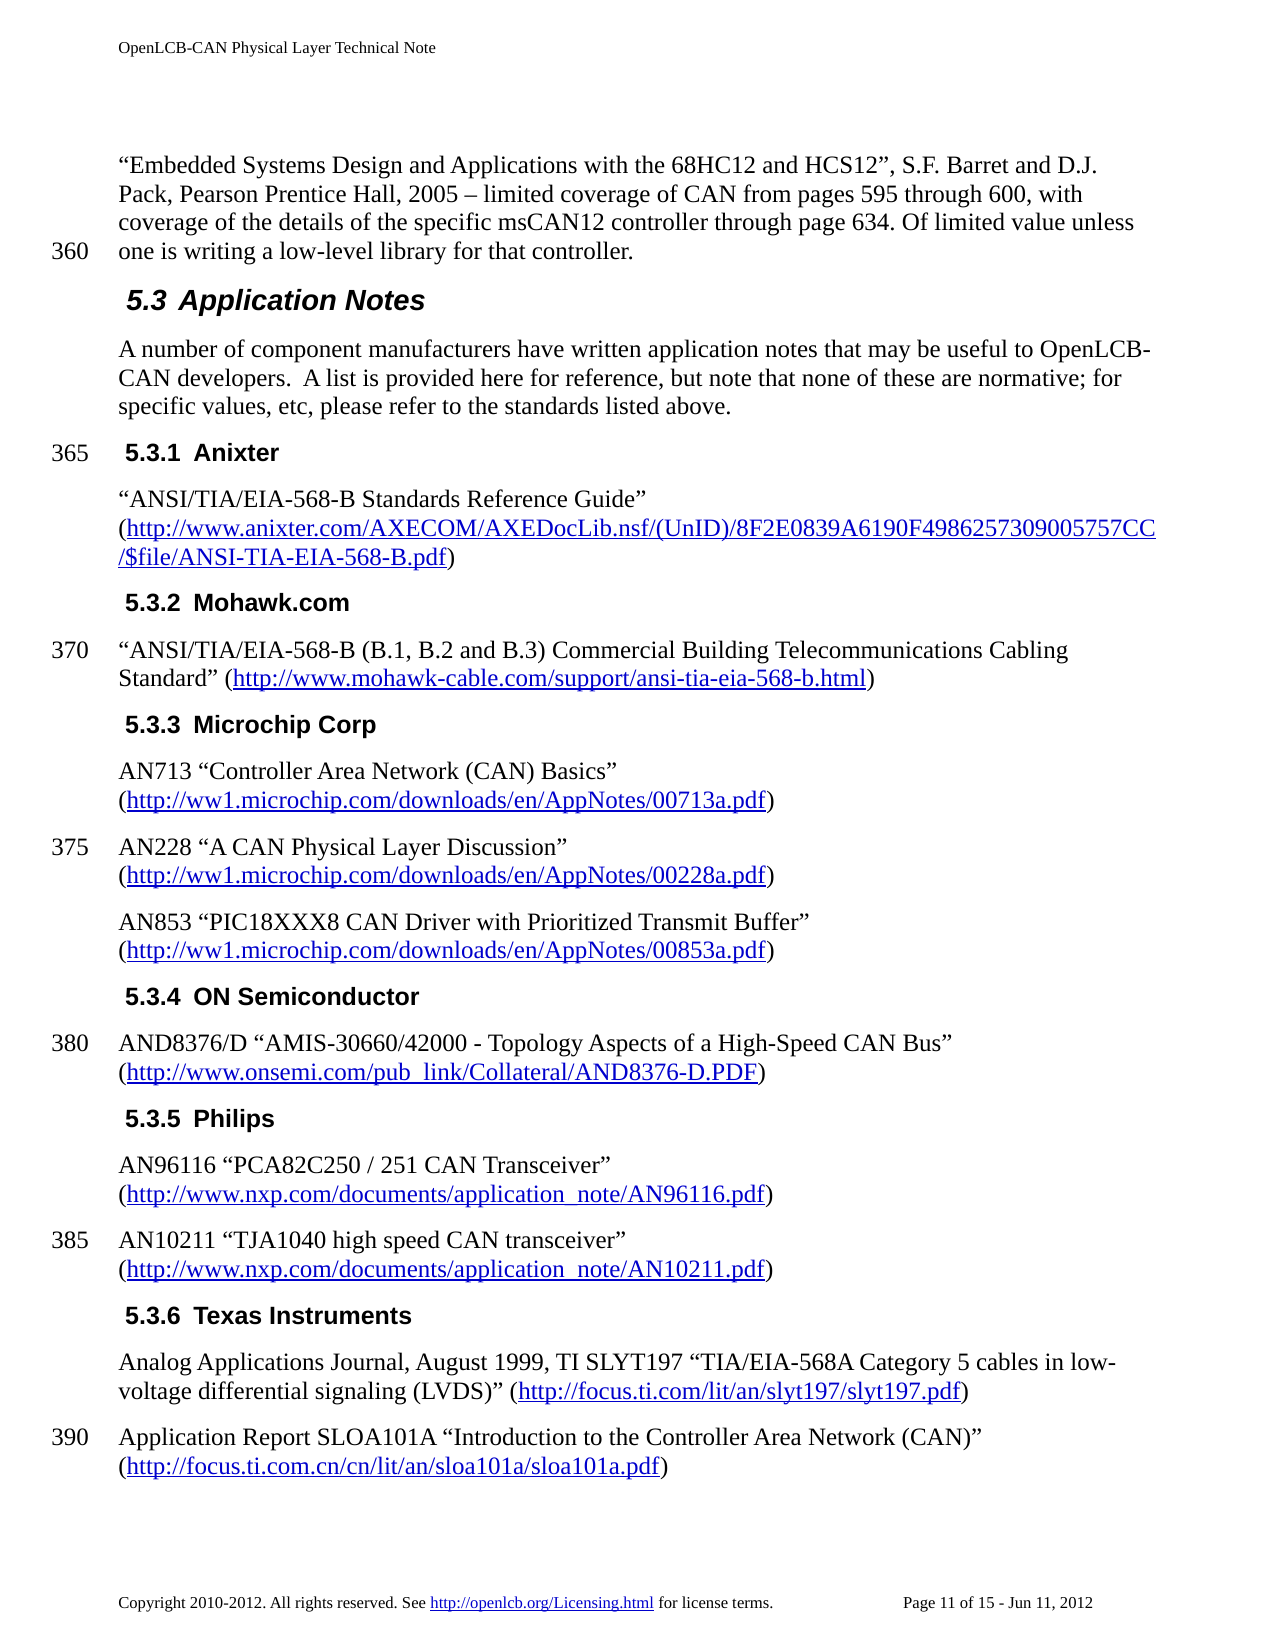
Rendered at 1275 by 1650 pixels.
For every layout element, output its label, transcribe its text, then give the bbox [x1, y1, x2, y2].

subtitle Application Notes [118, 283, 1157, 316]
text “ANSI/TIA/EIA-568-B Standards Reference Guide” (http://www.anixter.com/AXECOM/AXEDocLib.nsf/(UnID)/8F2E0839A6190F4986257309005757CC/$file/ANSI-TIA-EIA-568-B.pdf) [118, 484, 1157, 571]
text “ANSI/TIA/EIA-568-B (B.1, B.2 and B.3) Commercial Building Telecommunications Cabling Standard” (http://www.mohawk-cable.com/support/ansi-tia-eia-568-b.html) [118, 635, 1157, 692]
text AN96116 “PCA82C250 / 251 CAN Transceiver” (http://www.nxp.com/documents/application_note/AN96116.pdf) [118, 1150, 1157, 1208]
text “Embedded Systems Design and Applications with the 68HC12 and HCS12”, S.F. Barret and D.J. Pack, Pearson Prentice Hall, 2005 – limited coverage of CAN from pages 595 through 600, with coverage of the details of the specific msCAN12 controller through page 634. Of limited value unless one is writing a low-level library for that controller. [118, 150, 1157, 265]
text A number of component manufacturers have written application notes that may be useful to OpenLCB-CAN developers. A list is provided here for reference, but note that none of these are normative; for specific values, etc, please refer to the standards listed above. [118, 334, 1157, 420]
text Application Report SLOA101A “Introduction to the Controller Area Network (CAN)” (http://focus.ti.com.cn/cn/lit/an/sloa101a/sloa101a.pdf) [118, 1422, 1157, 1480]
subtitle Anixter [118, 438, 1157, 467]
text Analog Applications Journal, August 1999, TI SLYT197 “TIA/EIA-568A Category 5 cables in low-voltage differential signaling (LVDS)” (http://focus.ti.com/lit/an/slyt197/slyt197.pdf) [118, 1347, 1157, 1404]
subtitle Mohawk.com [118, 588, 1157, 617]
subtitle Microchip Corp [118, 710, 1157, 739]
subtitle Philips [118, 1104, 1157, 1132]
text AND8376/D “AMIS-30660/42000 - Topology Aspects of a High-Speed CAN Bus” (http://www.onsemi.com/pub_link/Collateral/AND8376-D.PDF) [118, 1028, 1157, 1086]
subtitle Texas Instruments [118, 1301, 1157, 1329]
subtitle ON Semiconductor [118, 982, 1157, 1011]
text AN10211 “TJA1040 high speed CAN transceiver” (http://www.nxp.com/documents/application_note/AN10211.pdf) [118, 1225, 1157, 1283]
text AN853 “PIC18XXX8 CAN Driver with Prioritized Transmit Buffer” (http://ww1.microchip.com/downloads/en/AppNotes/00853a.pdf) [118, 907, 1157, 964]
text AN713 “Controller Area Network (CAN) Basics” (http://ww1.microchip.com/downloads/en/AppNotes/00713a.pdf) [118, 756, 1157, 814]
text AN228 “A CAN Physical Layer Discussion” (http://ww1.microchip.com/downloads/en/AppNotes/00228a.pdf) [118, 832, 1157, 889]
